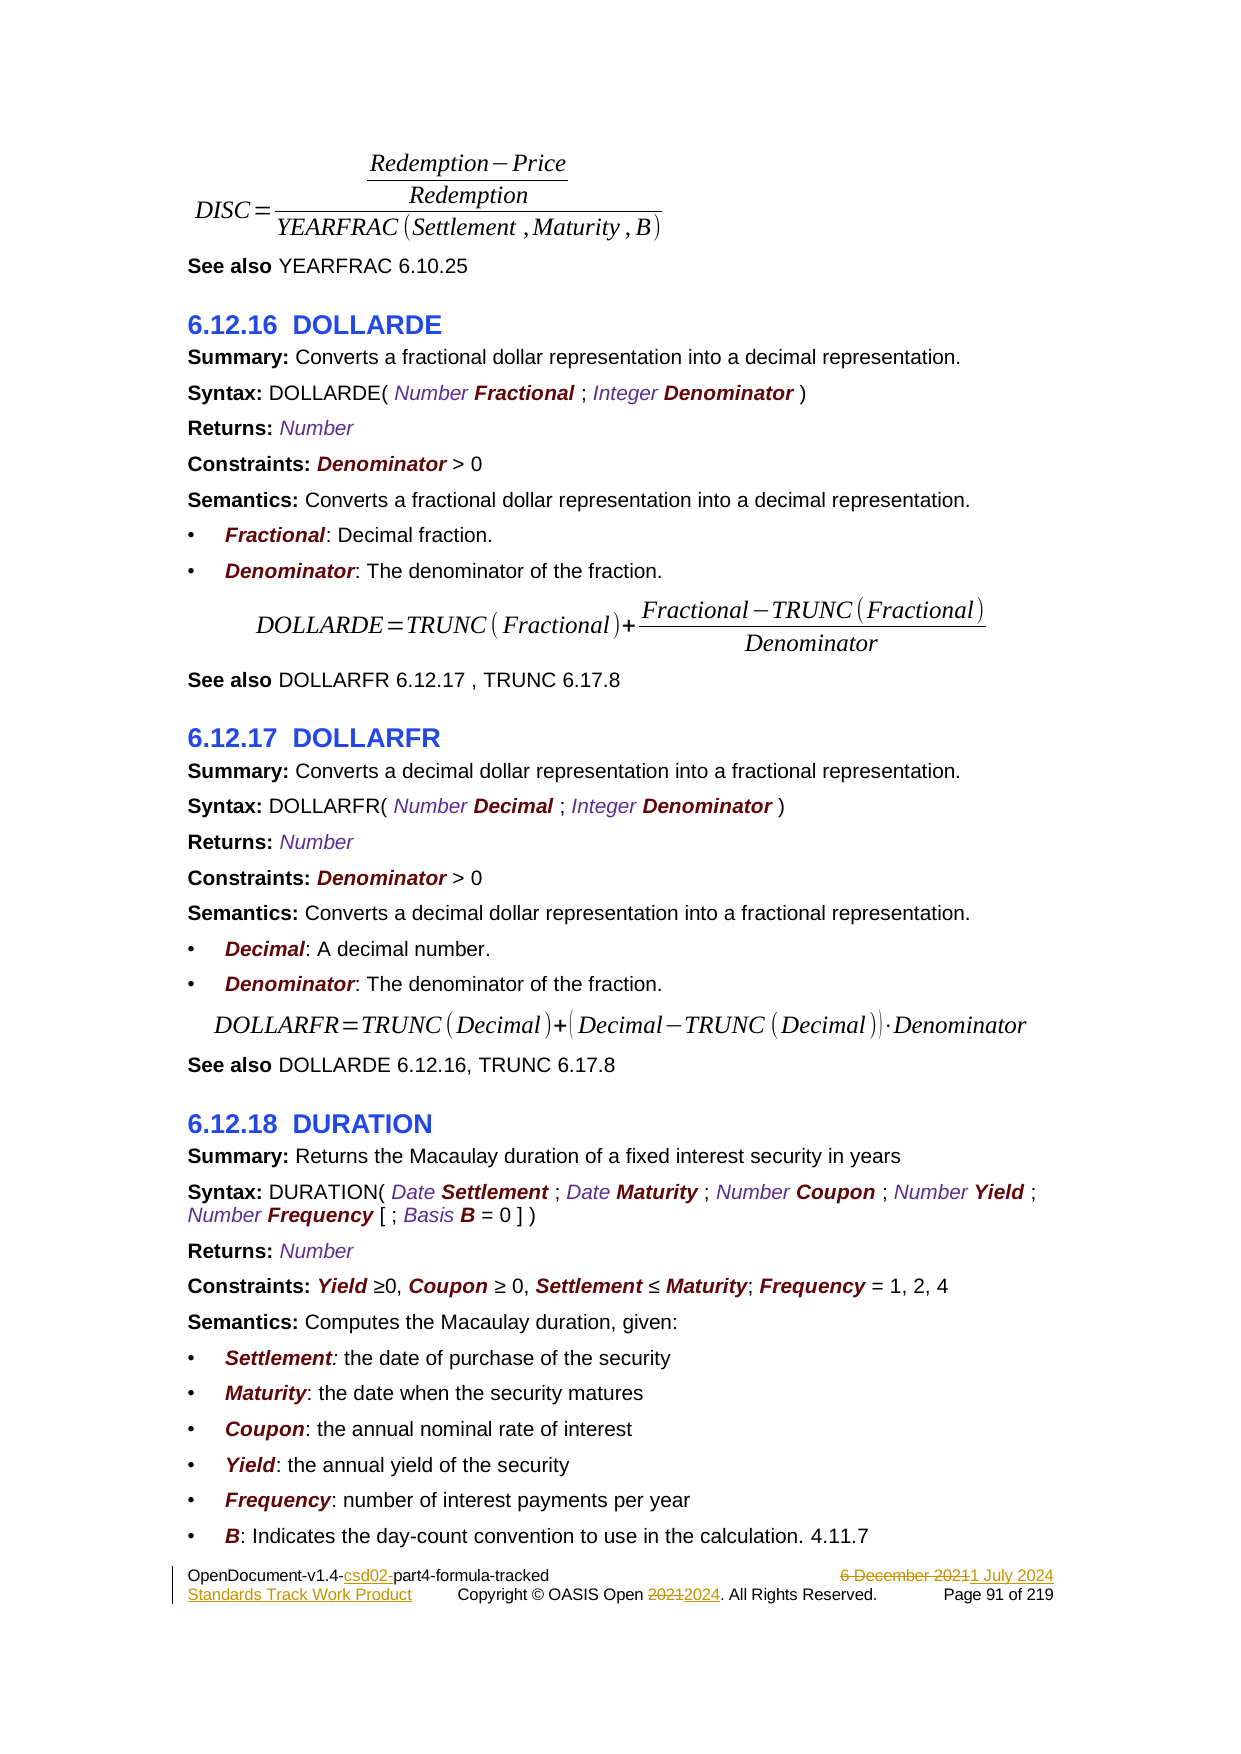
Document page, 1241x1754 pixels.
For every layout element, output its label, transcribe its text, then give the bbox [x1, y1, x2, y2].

text Summary: Returns the Macaulay duration of a fixed interest security in years [187, 1144, 1053, 1168]
text Semantics: Computes the Macaulay duration, given: [187, 1311, 1053, 1334]
text Returns: Number [187, 1239, 1053, 1263]
text Syntax: DOLLARDE( Number Fractional ; Integer Denominator ) [187, 381, 1053, 405]
list Fractional: Decimal fraction. [187, 524, 1053, 547]
text Constraints: Yield ≥0, Coupon ≥ 0, Settlement ≤ Maturity; Frequency = 1, 2, 4 [187, 1275, 1053, 1298]
list Frequency: number of interest payments per year [187, 1489, 1053, 1512]
text See also DOLLARFR 6.12.17 , TRUNC 6.17.8 [187, 668, 1053, 692]
text Semantics: Converts a fractional dollar representation into a decimal representation. [187, 488, 1053, 512]
list B: Indicates the day-count convention to use in the calculation. 4.11.7 [187, 1524, 1053, 1548]
text See also DOLLARDE 6.12.16, TRUNC 6.17.8 [187, 1054, 1053, 1077]
list Yield: the annual yield of the security [187, 1453, 1053, 1477]
list Settlement: the date of purchase of the security [187, 1346, 1053, 1370]
text Syntax: DOLLARFR( Number Decimal ; Integer Denominator ) [187, 795, 1053, 818]
list Maturity: the date when the security matures [187, 1382, 1053, 1405]
list Denominator: The denominator of the fraction. [187, 973, 1053, 996]
text Returns: Number [187, 830, 1053, 854]
text Summary: Converts a fractional dollar representation into a decimal representation. [187, 346, 1053, 369]
text Syntax: DURATION( Date Settlement ; Date Maturity ; Number Coupon ; Number Yield ; Number Frequency [ ; Basis B = 0 ] ) [187, 1180, 1053, 1227]
text Summary: Converts a decimal dollar representation into a fractional representation. [187, 759, 1053, 783]
list Decimal: A decimal number. [187, 937, 1053, 961]
text Constraints: Denominator > 0 [187, 866, 1053, 889]
list Coupon: the annual nominal rate of interest [187, 1417, 1053, 1441]
subtitle DOLLARDE [187, 309, 1053, 339]
subtitle DOLLARFR [187, 723, 1053, 753]
subtitle DURATION [187, 1108, 1053, 1138]
text Returns: Number [187, 417, 1053, 440]
text Constraints: Denominator > 0 [187, 452, 1053, 476]
text Semantics: Converts a decimal dollar representation into a fractional representation. [187, 902, 1053, 925]
text See also YEARFRAC 6.10.25 [187, 255, 1053, 278]
list Denominator: The denominator of the fraction. [187, 559, 1053, 583]
